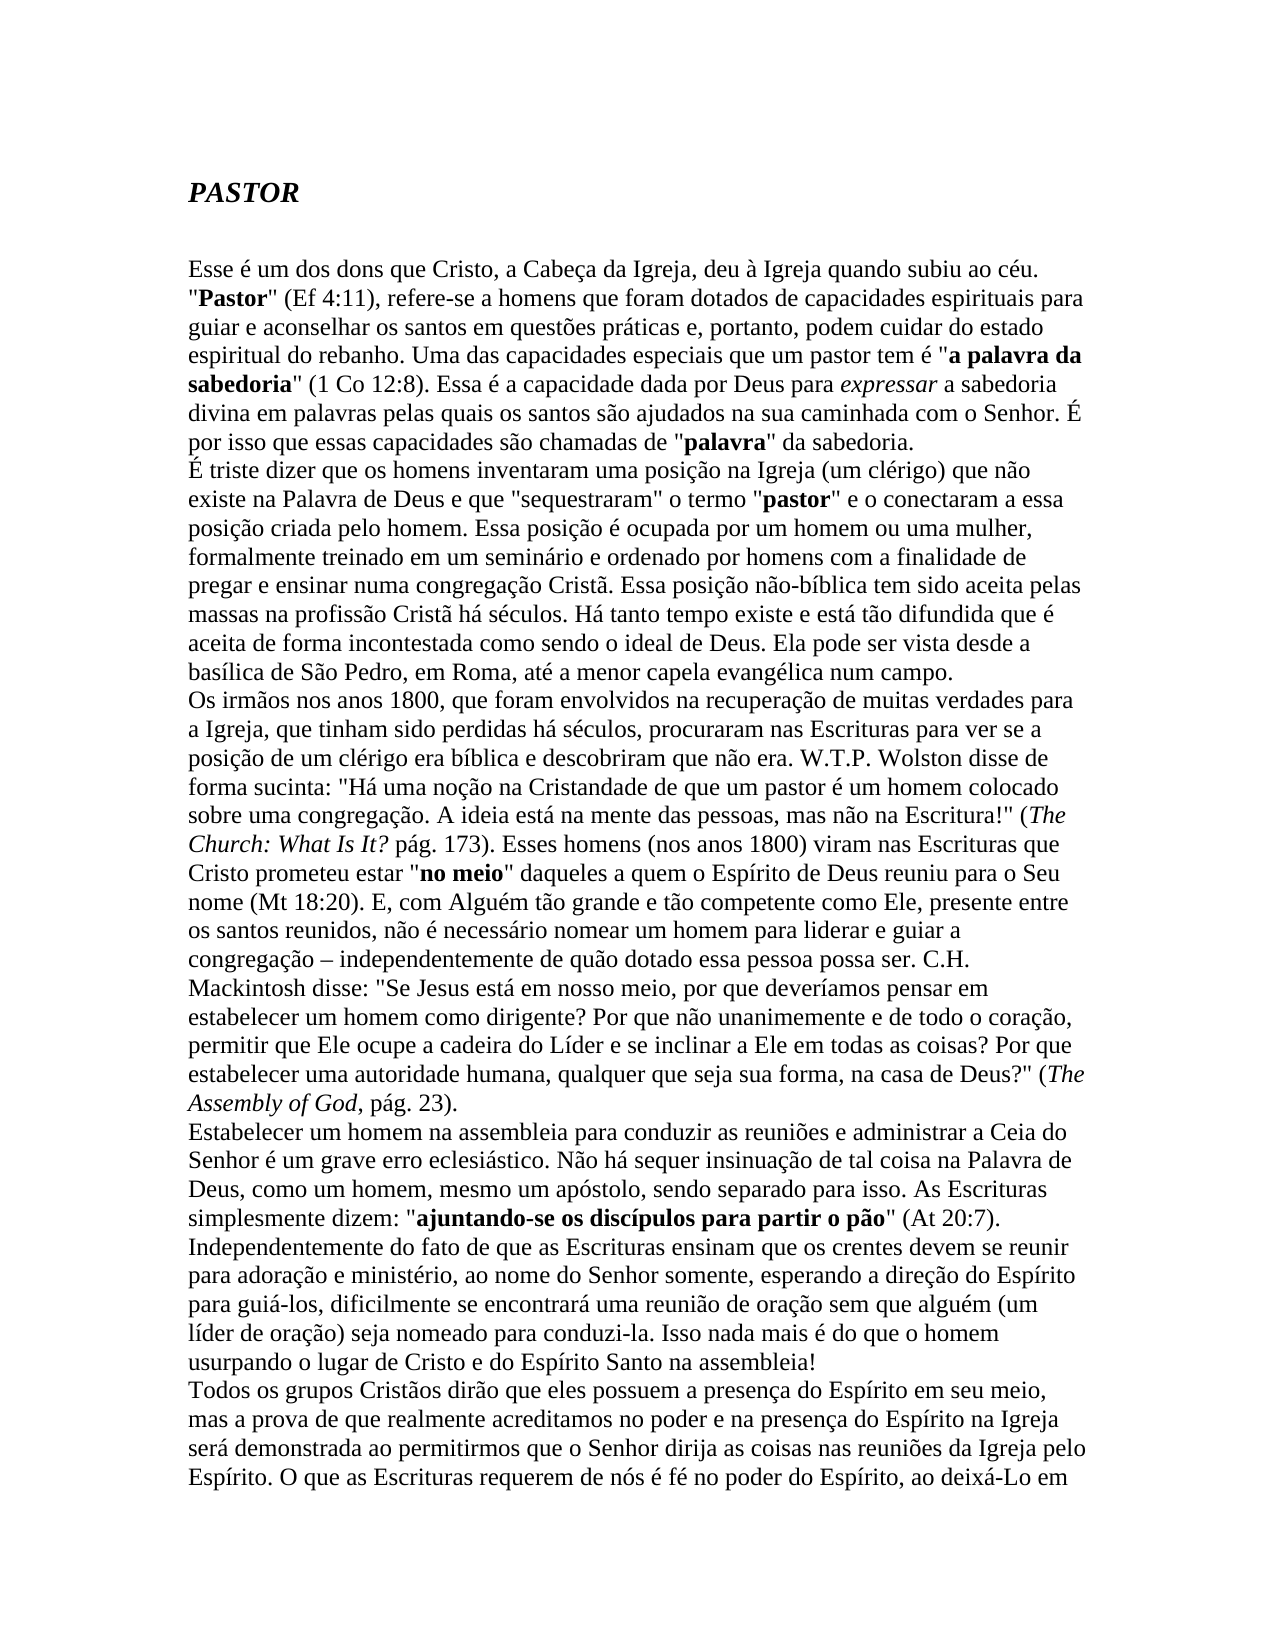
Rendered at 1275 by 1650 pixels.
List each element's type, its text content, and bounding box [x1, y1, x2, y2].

text É triste dizer que os homens inventaram uma posição na Igreja (um clérigo) que não existe na Palavra de Deus e que "sequestraram" o termo "pastor" e o conectaram a essa posição criada pelo homem. Essa posição é ocupada por um homem ou uma mulher, formalmente treinado em um seminário e ordenado por homens com a finalidade de pregar e ensinar numa congregação Cristã. Essa posição não-bíblica tem sido aceita pelas massas na profissão Cristã há séculos. Há tanto tempo existe e está tão difundida que é aceita de forma incontestada como sendo o ideal de Deus. Ela pode ser vista desde a basílica de São Pedro, em Roma, até a menor capela evangélica num campo. [188, 456, 1087, 686]
text Todos os grupos Cristãos dirão que eles possuem a presença do Espírito em seu meio, mas a prova de que realmente acreditamos no poder e na presença do Espírito na Igreja será demonstrada ao permitirmos que o Senhor dirija as coisas nas reuniões da Igreja pelo Espírito. O que as Escrituras requerem de nós é fé no poder do Espírito, ao deixá-Lo em [188, 1376, 1087, 1491]
text Esse é um dos dons que Cristo, a Cabeça da Igreja, deu à Igreja quando subiu ao céu. "Pastor" (Ef 4:11), refere-se a homens que foram dotados de capacidades espirituais para guiar e aconselhar os santos em questões práticas e, portanto, podem cuidar do estado espiritual do rebanho. Uma das capacidades especiais que um pastor tem é "a palavra da sabedoria" (1 Co 12:8). Essa é a capacidade dada por Deus para expressar a sabedoria divina em palavras pelas quais os santos são ajudados na sua caminhada com o Senhor. É por isso que essas capacidades são chamadas de "palavra" da sabedoria. [188, 254, 1087, 456]
subtitle PASTOR [188, 175, 1087, 208]
text Estabelecer um homem na assembleia para conduzir as reuniões e administrar a Ceia do Senhor é um grave erro eclesiástico. Não há sequer insinuação de tal coisa na Palavra de Deus, como um homem, mesmo um apóstolo, sendo separado para isso. As Escrituras simplesmente dizem: "ajuntando-se os discípulos para partir o pão" (At 20:7). Independentemente do fato de que as Escrituras ensinam que os crentes devem se reunir para adoração e ministério, ao nome do Senhor somente, esperando a direção do Espírito para guiá-los, dificilmente se encontrará uma reunião de oração sem que alguém (um líder de oração) seja nomeado para conduzi-la. Isso nada mais é do que o homem usurpando o lugar de Cristo e do Espírito Santo na assembleia! [188, 1117, 1087, 1376]
text Os irmãos nos anos 1800, que foram envolvidos na recuperação de muitas verdades para a Igreja, que tinham sido perdidas há séculos, procuraram nas Escrituras para ver se a posição de um clérigo era bíblica e descobriram que não era. W.T.P. Wolston disse de forma sucinta: "Há uma noção na Cristandade de que um pastor é um homem colocado sobre uma congregação. A ideia está na mente das pessoas, mas não na Escritura!" (The Church: What Is It? pág. 173). Esses homens (nos anos 1800) viram nas Escrituras que Cristo prometeu estar "no meio" daqueles a quem o Espírito de Deus reuniu para o Seu nome (Mt 18:20). E, com Alguém tão grande e tão competente como Ele, presente entre os santos reunidos, não é necessário nomear um homem para liderar e guiar a congregação – independentemente de quão dotado essa pessoa possa ser. C.H. Mackintosh disse: "Se Jesus está em nosso meio, por que deveríamos pensar em estabelecer um homem como dirigente? Por que não unanimemente e de todo o coração, permitir que Ele ocupe a cadeira do Líder e se inclinar a Ele em todas as coisas? Por que estabelecer uma autoridade humana, qualquer que seja sua forma, na casa de Deus?" (The Assembly of God, pág. 23). [188, 686, 1087, 1117]
